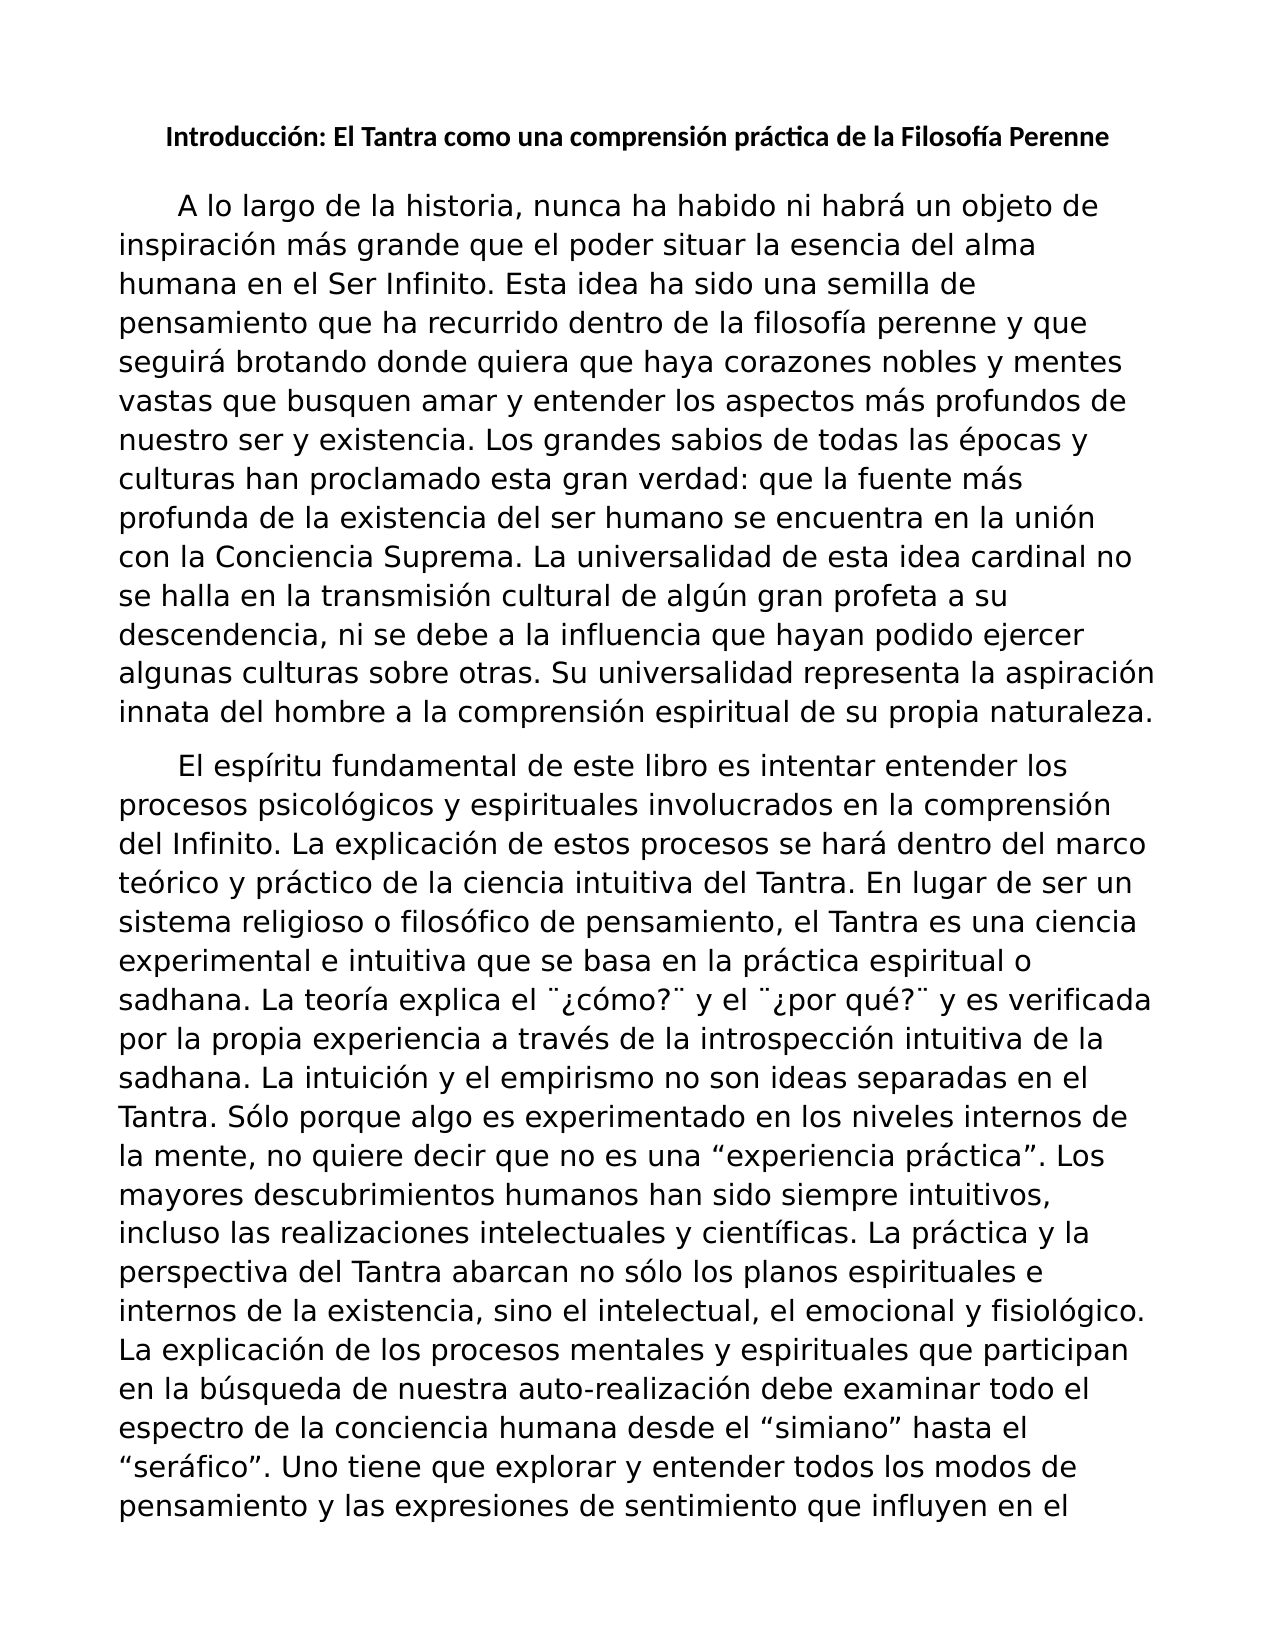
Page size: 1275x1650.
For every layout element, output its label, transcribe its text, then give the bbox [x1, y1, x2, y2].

text A lo largo de la historia, nunca ha habido ni habrá un objeto de inspiración más grande que el poder situar la esencia del alma humana en el Ser Infinito. Esta idea ha sido una semilla de pensamiento que ha recurrido dentro de la filosofía perenne y que seguirá brotando donde quiera que haya corazones nobles y mentes vastas que busquen amar y entender los aspectos más profundos de nuestro ser y existencia. Los grandes sabios de todas las épocas y culturas han proclamado esta gran verdad: que la fuente más profunda de la existencia del ser humano se encuentra en la unión con la Conciencia Suprema. La universalidad de esta idea cardinal no se halla en la transmisión cultural de algún gran profeta a su descendencia, ni se debe a la influencia que hayan podido ejercer algunas culturas sobre otras. Su universalidad representa la aspiración innata del hombre a la comprensión espiritual de su propia naturaleza. [118, 189, 1157, 730]
text El espíritu fundamental de este libro es intentar entender los procesos psicológicos y espirituales involucrados en la comprensión del Infinito. La explicación de estos procesos se hará dentro del marco teórico y práctico de la ciencia intuitiva del Tantra. En lugar de ser un sistema religioso o filosófico de pensamiento, el Tantra es una ciencia experimental e intuitiva que se basa en la práctica espiritual o sadhana. La teoría explica el ¨¿cómo?¨ y el ¨¿por qué?¨ y es verificada por la propia experiencia a través de la introspección intuitiva de la sadhana. La intuición y el empirismo no son ideas separadas en el Tantra. Sólo porque algo es experimentado en los niveles internos de la mente, no quiere decir que no es una “experiencia práctica”. Los mayores descubrimientos humanos han sido siempre intuitivos, incluso las realizaciones intelectuales y científicas. La práctica y la perspectiva del Tantra abarcan no sólo los planos espirituales e internos de la existencia, sino el intelectual, el emocional y fisiológico. La explicación de los procesos mentales y espirituales que participan en la búsqueda de nuestra auto-realización debe examinar todo el espectro de la conciencia humana desde el “simiano” hasta el “seráfico”. Uno tiene que explorar y entender todos los modos de pensamiento y las expresiones de sentimiento que influyen en el [118, 749, 1157, 1523]
text Introducción: El Tantra como una comprensión práctica de la Filosofía Perenne [118, 118, 1157, 154]
